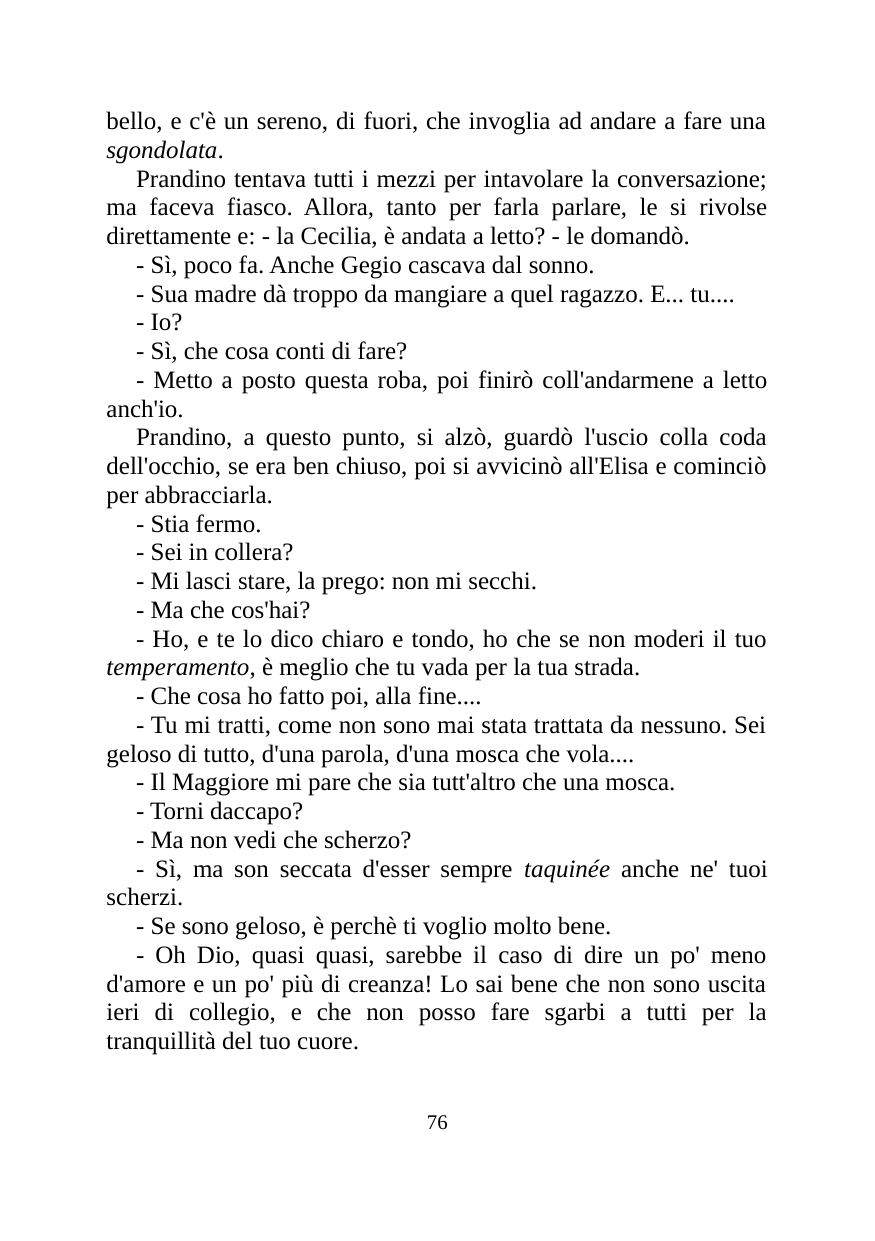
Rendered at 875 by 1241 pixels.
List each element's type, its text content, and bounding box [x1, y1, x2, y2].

text - Stia fermo. [106, 509, 768, 537]
text - Torni daccapo? [106, 796, 768, 825]
text - Io? [106, 307, 768, 336]
text bello, e c'è un sereno, di fuori, che invoglia ad andare a fare una sgondolata. [106, 106, 768, 164]
text - Tu mi tratti, come non sono mai stata trattata da nessuno. Sei geloso di tutto, d'una parola, d'una mosca che vola.... [106, 710, 768, 767]
text - Sì, poco fa. Anche Gegio cascava dal sonno. [106, 250, 768, 279]
text - Sua madre dà troppo da mangiare a quel ragazzo. E... tu.... [106, 279, 768, 307]
text - Ma non vedi che scherzo? [106, 825, 768, 854]
text - Se sono geloso, è perchè ti voglio molto bene. [106, 911, 768, 940]
text - Mi lasci stare, la prego: non mi secchi. [106, 566, 768, 595]
text Prandino tentava tutti i mezzi per intavolare la conversazione; ma faceva fiasco. Allora, tanto per farla parlare, le si rivolse direttamente e: - la Cecilia, è andata a letto? - le domandò. [106, 164, 768, 250]
text Prandino, a questo punto, si alzò, guardò l'uscio colla coda dell'occhio, se era ben chiuso, poi si avvicinò all'Elisa e cominciò per abbracciarla. [106, 422, 768, 509]
text - Sì, ma son seccata d'esser sempre taquinée anche ne' tuoi scherzi. [106, 854, 768, 911]
text - Che cosa ho fatto poi, alla fine.... [106, 681, 768, 710]
text - Oh Dio, quasi quasi, sarebbe il caso di dire un po' meno d'amore e un po' più di creanza! Lo sai bene che non sono uscita ieri di collegio, e che non posso fare sgarbi a tutti per la tranquillità del tuo cuore. [106, 940, 768, 1055]
text - Ho, e te lo dico chiaro e tondo, ho che se non moderi il tuo temperamento, è meglio che tu vada per la tua strada. [106, 624, 768, 681]
text - Sei in collera? [106, 537, 768, 566]
text - Metto a posto questa roba, poi finirò coll'andarmene a letto anch'io. [106, 365, 768, 422]
text - Sì, che cosa conti di fare? [106, 336, 768, 365]
text - Il Maggiore mi pare che sia tutt'altro che una mosca. [106, 767, 768, 796]
text - Ma che cos'hai? [106, 595, 768, 624]
